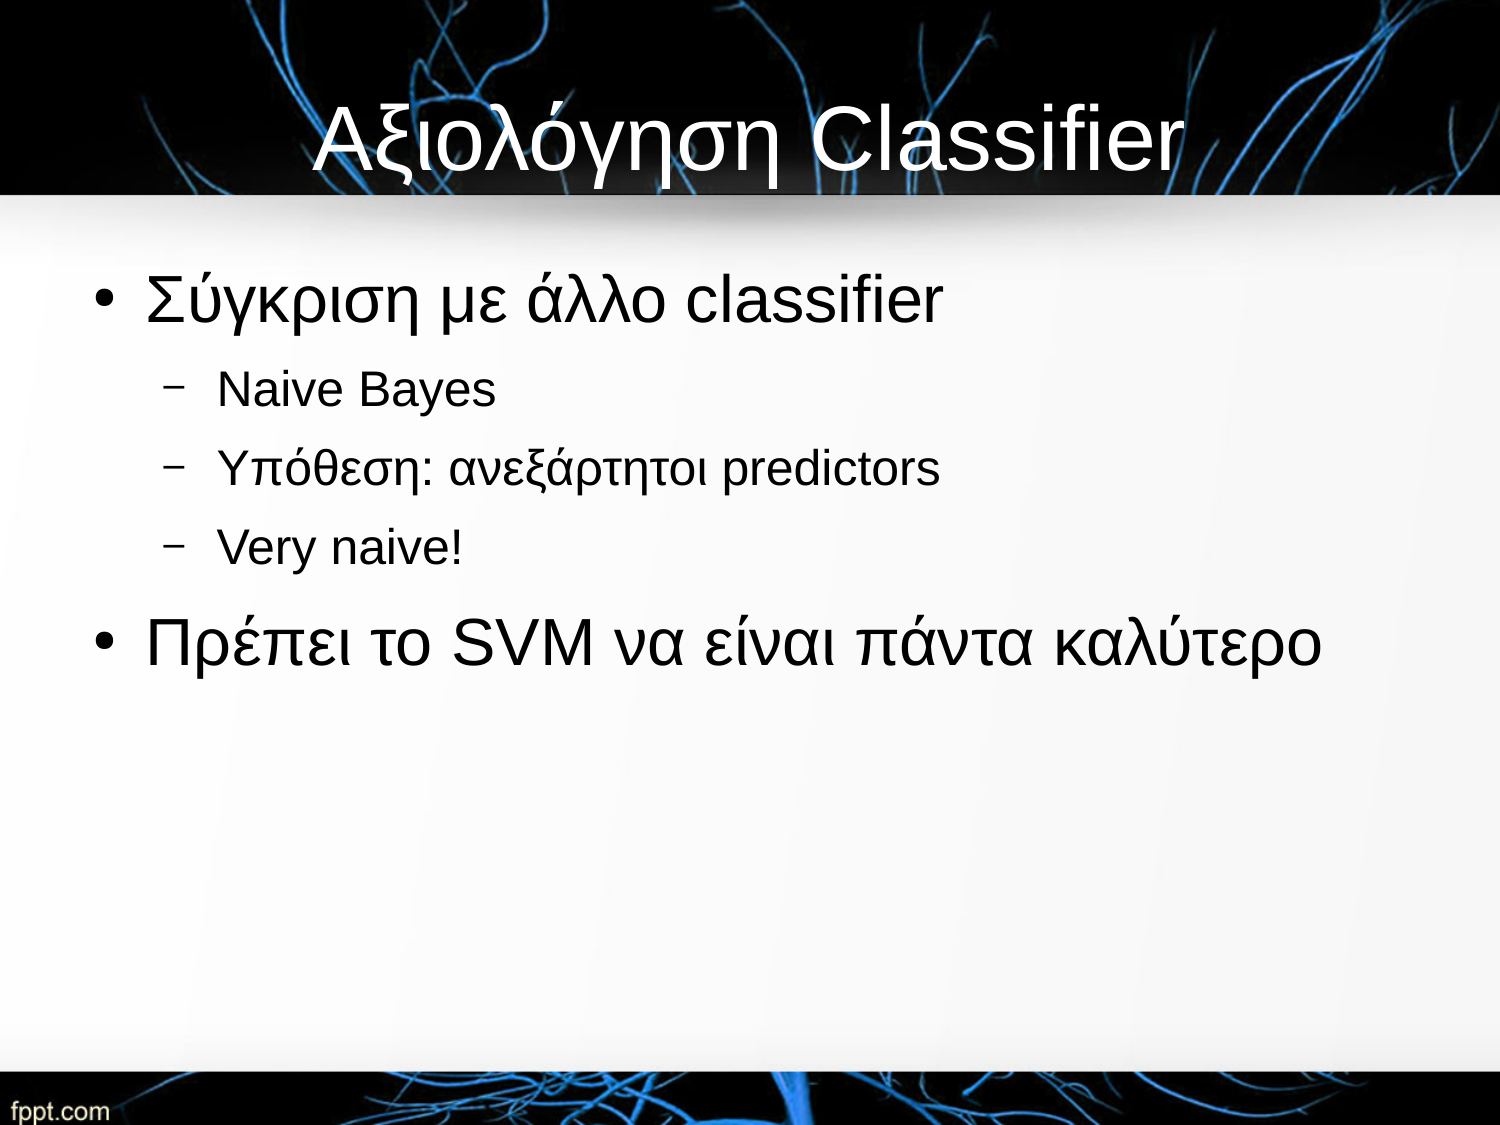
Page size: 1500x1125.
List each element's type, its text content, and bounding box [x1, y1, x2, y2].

title Αξιολόγηση Classifier [75, 45, 1425, 233]
picture [0, 0, 1500, 1125]
list Σύγκριση με άλλο classifier Naive Bayes Υπόθεση: ανεξάρτητοι predictors Very naive! Πρέπει το SVM να είναι πάντα καλύτερο [75, 262, 1425, 1005]
